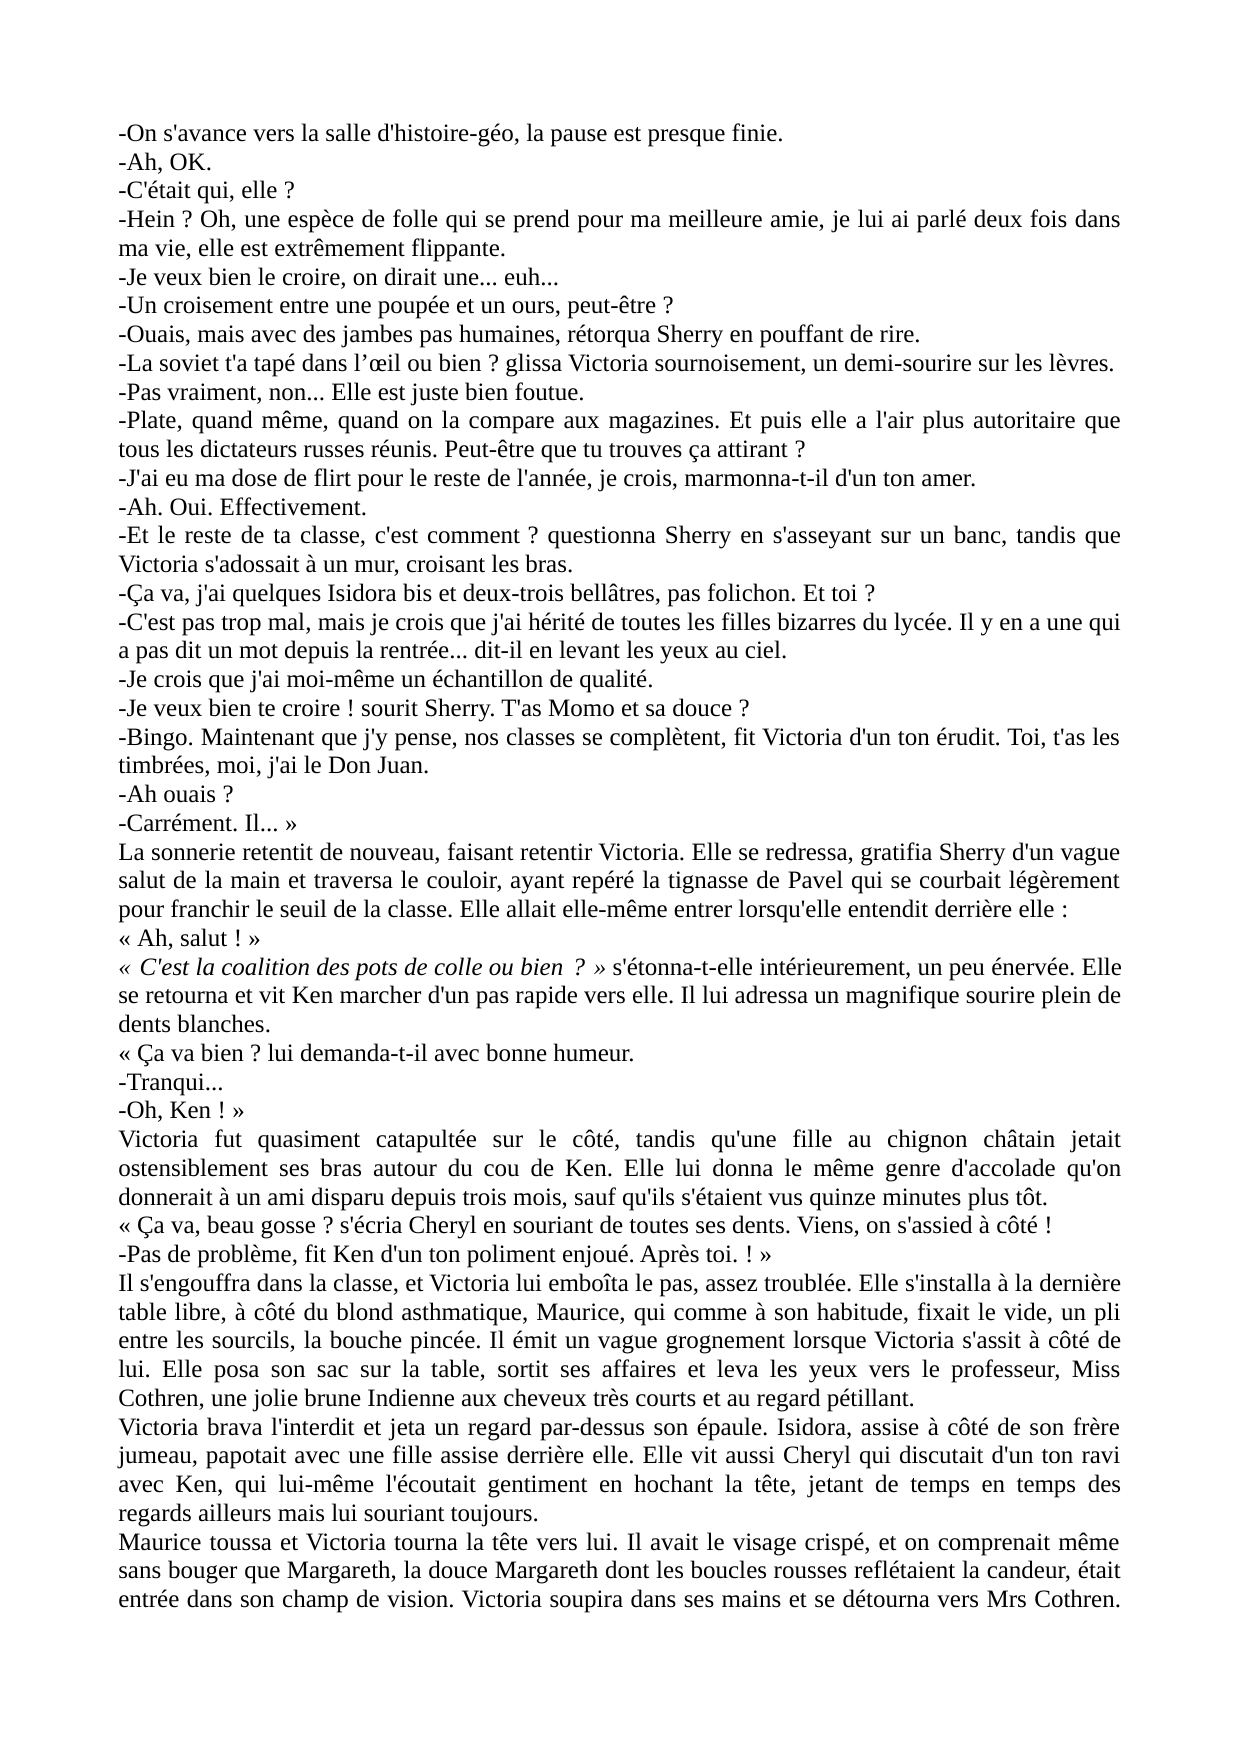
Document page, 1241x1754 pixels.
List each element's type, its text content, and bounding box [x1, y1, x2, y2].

text -Hein ? Oh, une espèce de folle qui se prend pour ma meilleure amie, je lui ai parlé deux fois dans ma vie, elle est extrêmement flippante. [118, 204, 1122, 262]
text -Bingo. Maintenant que j'y pense, nos classes se complètent, fit Victoria d'un ton érudit. Toi, t'as les timbrées, moi, j'ai le Don Juan. [118, 722, 1122, 779]
text La sonnerie retentit de nouveau, faisant retentir Victoria. Elle se redressa, gratifia Sherry d'un vague salut de la main et traversa le couloir, ayant repéré la tignasse de Pavel qui se courbait légèrement pour franchir le seuil de la classe. Elle allait elle-même entrer lorsqu'elle entendit derrière elle : [118, 837, 1122, 923]
text -Ça va, j'ai quelques Isidora bis et deux-trois bellâtres, pas folichon. Et toi ? [118, 578, 1122, 607]
text -On s'avance vers la salle d'histoire-géo, la pause est presque finie. [118, 118, 1122, 147]
text -Je crois que j'ai moi-même un échantillon de qualité. [118, 664, 1122, 693]
text -Carrément. Il... » [118, 808, 1122, 837]
text -Oh, Ken ! » [118, 1096, 1122, 1124]
text -Un croisement entre une poupée et un ours, peut-être ? [118, 291, 1122, 319]
text -C'est pas trop mal, mais je crois que j'ai hérité de toutes les filles bizarres du lycée. Il y en a une qui a pas dit un mot depuis la rentrée... dit-il en levant les yeux au ciel. [118, 607, 1122, 664]
text Maurice toussa et Victoria tourna la tête vers lui. Il avait le visage crispé, et on comprenait même sans bouger que Margareth, la douce Margareth dont les boucles rousses reflétaient la candeur, était entrée dans son champ de vision. Victoria soupira dans ses mains et se détourna vers Mrs Cothren. [118, 1527, 1122, 1613]
text -C'était qui, elle ? [118, 176, 1122, 204]
text -Ouais, mais avec des jambes pas humaines, rétorqua Sherry en pouffant de rire. [118, 319, 1122, 348]
text « C'est la coalition des pots de colle ou bien ? » s'étonna-t-elle intérieurement, un peu énervée. Elle se retourna et vit Ken marcher d'un pas rapide vers elle. Il lui adressa un magnifique sourire plein de dents blanches. [118, 952, 1122, 1038]
text -Pas vraiment, non... Elle est juste bien foutue. [118, 377, 1122, 406]
text -Tranqui... [118, 1067, 1122, 1096]
text -Et le reste de ta classe, c'est comment ? questionna Sherry en s'asseyant sur un banc, tandis que Victoria s'adossait à un mur, croisant les bras. [118, 521, 1122, 578]
text -Ah. Oui. Effectivement. [118, 492, 1122, 521]
text « Ah, salut ! » [118, 923, 1122, 952]
text Il s'engouffra dans la classe, et Victoria lui emboîta le pas, assez troublée. Elle s'installa à la dernière table libre, à côté du blond asthmatique, Maurice, qui comme à son habitude, fixait le vide, un pli entre les sourcils, la bouche pincée. Il émit un vague grognement lorsque Victoria s'assit à côté de lui. Elle posa son sac sur la table, sortit ses affaires et leva les yeux vers le professeur, Miss Cothren, une jolie brune Indienne aux cheveux très courts et au regard pétillant. [118, 1268, 1122, 1412]
text -Ah, OK. [118, 147, 1122, 176]
text Victoria brava l'interdit et jeta un regard par-dessus son épaule. Isidora, assise à côté de son frère jumeau, papotait avec une fille assise derrière elle. Elle vit aussi Cheryl qui discutait d'un ton ravi avec Ken, qui lui-même l'écoutait gentiment en hochant la tête, jetant de temps en temps des regards ailleurs mais lui souriant toujours. [118, 1412, 1122, 1527]
text « Ça va, beau gosse ? s'écria Cheryl en souriant de toutes ses dents. Viens, on s'assied à côté ! [118, 1211, 1122, 1239]
text -Je veux bien le croire, on dirait une... euh... [118, 262, 1122, 291]
text -Je veux bien te croire ! sourit Sherry. T'as Momo et sa douce ? [118, 693, 1122, 722]
text Victoria fut quasiment catapultée sur le côté, tandis qu'une fille au chignon châtain jetait ostensiblement ses bras autour du cou de Ken. Elle lui donna le même genre d'accolade qu'on donnerait à un ami disparu depuis trois mois, sauf qu'ils s'étaient vus quinze minutes plus tôt. [118, 1124, 1122, 1211]
text « Ça va bien ? lui demanda-t-il avec bonne humeur. [118, 1038, 1122, 1067]
text -La soviet t'a tapé dans l’œil ou bien ? glissa Victoria sournoisement, un demi-sourire sur les lèvres. [118, 348, 1122, 377]
text -Ah ouais ? [118, 779, 1122, 808]
text -Pas de problème, fit Ken d'un ton poliment enjoué. Après toi. ! » [118, 1239, 1122, 1268]
text -J'ai eu ma dose de flirt pour le reste de l'année, je crois, marmonna-t-il d'un ton amer. [118, 463, 1122, 492]
text -Plate, quand même, quand on la compare aux magazines. Et puis elle a l'air plus autoritaire que tous les dictateurs russes réunis. Peut-être que tu trouves ça attirant ? [118, 406, 1122, 463]
